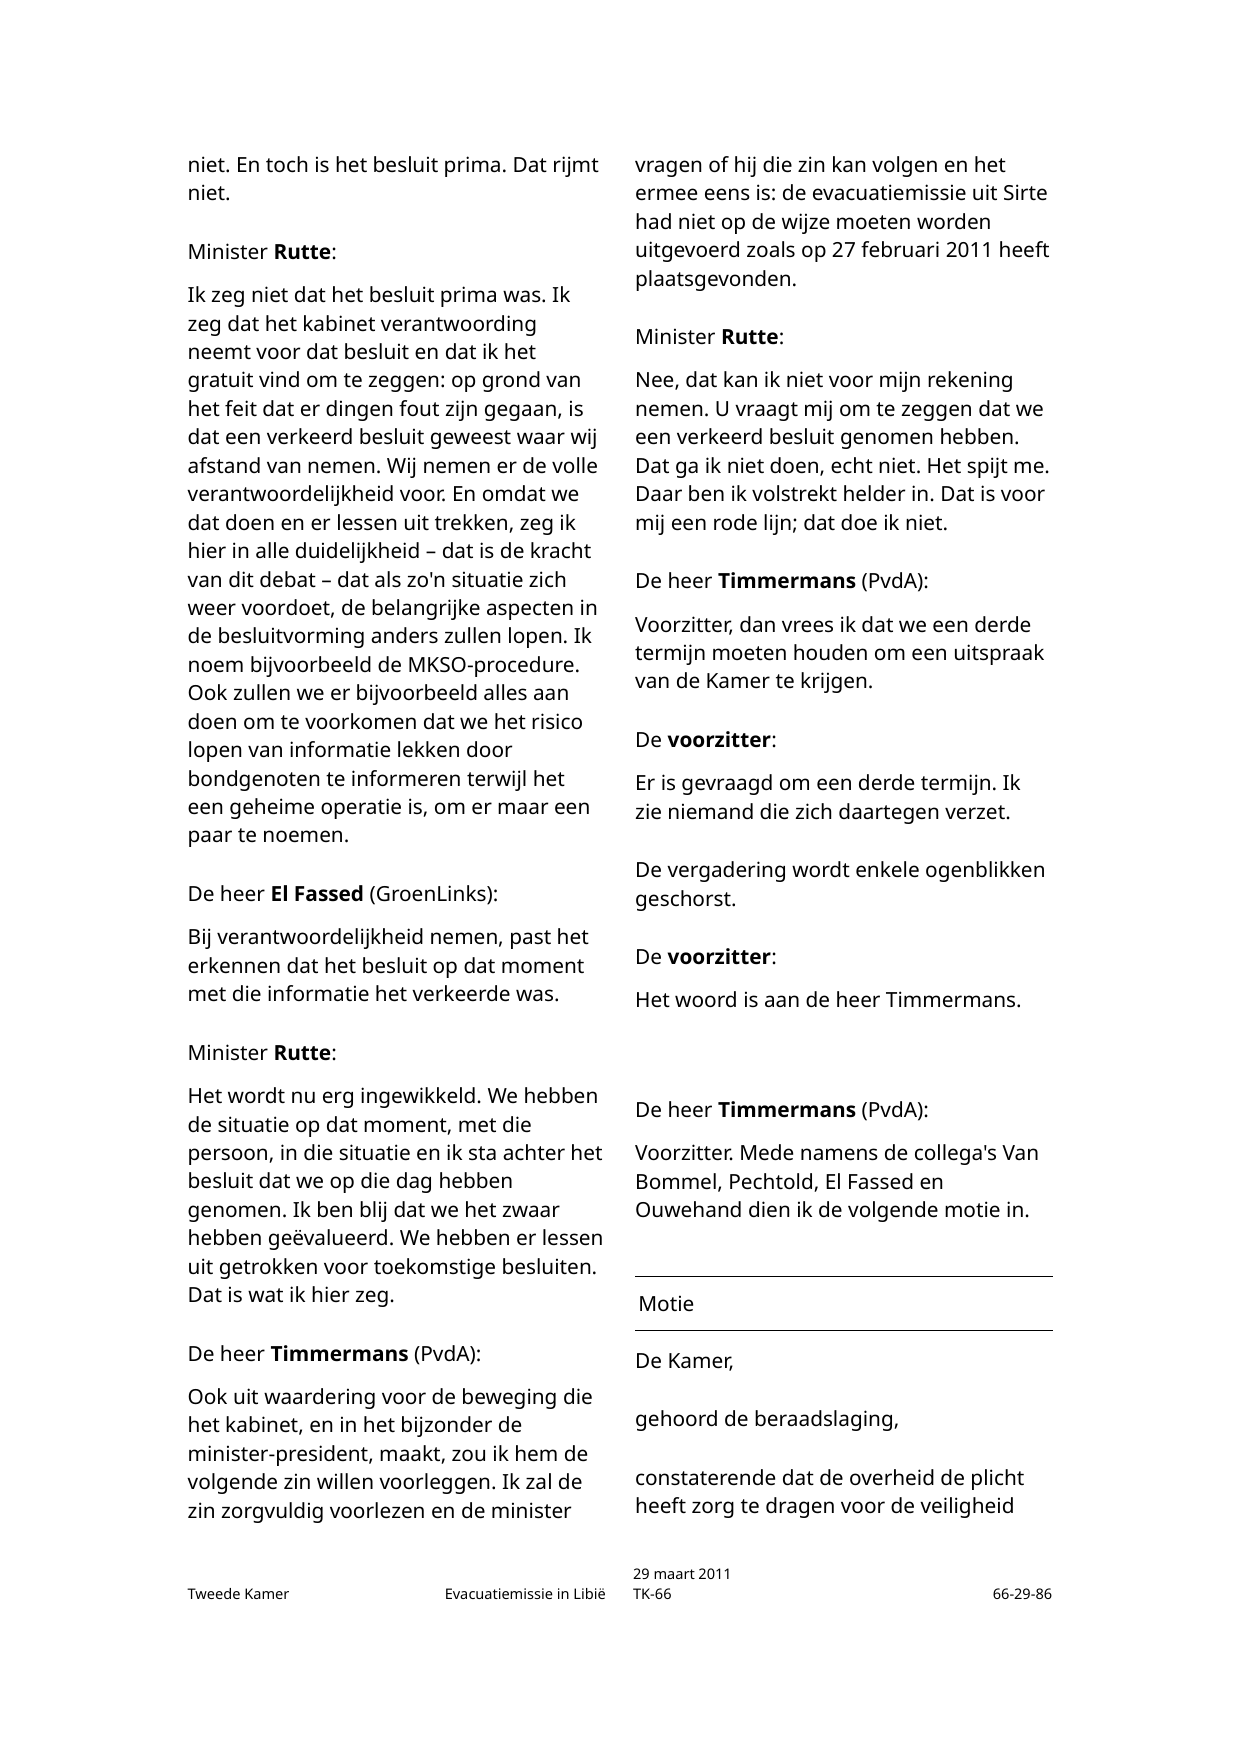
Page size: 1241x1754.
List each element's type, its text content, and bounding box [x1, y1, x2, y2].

text  [635, 1044, 1053, 1072]
text vragen of hij die zin kan volgen en het ermee eens is: de evacuatiemissie uit Sirte had niet op de wijze moeten worden uitgevoerd zoals op 27 februari 2011 heeft plaatsgevonden. [635, 150, 1053, 292]
text Voorzitter. Mede namens de collega's Van Bommel, Pechtold, El Fassed en Ouwehand dien ik de volgende motie in. [635, 1138, 1053, 1224]
text niet. En toch is het besluit prima. Dat rijmt niet. [187, 150, 605, 207]
text Ook uit waardering voor de beweging die het kabinet, en in het bijzonder de minister-president, maakt, zou ik hem de volgende zin willen voorleggen. Ik zal de zin zorgvuldig voorlezen en de minister [187, 1382, 605, 1524]
text gehoord de beraadslaging, [635, 1404, 1053, 1433]
text De heer Timmermans (PvdA): [187, 1339, 605, 1367]
text De heer Timmermans (PvdA): [635, 1095, 1053, 1123]
text De heer El Fassed (GroenLinks): [187, 879, 605, 907]
text Voorzitter, dan vrees ik dat we een derde termijn moeten houden om een uitspraak van de Kamer te krijgen. [635, 610, 1053, 695]
text Minister Rutte: [187, 1038, 605, 1066]
text De voorzitter: [635, 725, 1053, 753]
text Minister Rutte: [187, 237, 605, 265]
text constaterende dat de overheid de plicht heeft zorg te dragen voor de veiligheid [635, 1463, 1053, 1519]
text De voorzitter: [635, 942, 1053, 971]
text Bij verantwoordelijkheid nemen, past het erkennen dat het besluit op dat moment met die informatie het verkeerde was. [187, 922, 605, 1008]
text De heer Timmermans (PvdA): [635, 566, 1053, 595]
text Er is gevraagd om een derde termijn. Ik zie niemand die zich daartegen verzet. [635, 768, 1053, 825]
text De vergadering wordt enkele ogenblikken geschorst. [635, 855, 1053, 912]
text Minister Rutte: [635, 322, 1053, 351]
text Ik zeg niet dat het besluit prima was. Ik zeg dat het kabinet verantwoording neemt voor dat besluit en dat ik het gratuit vind om te zeggen: op grond van het feit dat er dingen fout zijn gegaan, is dat een verkeerd besluit geweest waar wij afstand van nemen. Wij nemen er de volle verantwoordelijkheid voor. En omdat we dat doen en er lessen uit trekken, zeg ik hier in alle duidelijkheid – dat is de kracht van dit debat – dat als zo'n situatie zich weer voordoet, de belangrijke aspecten in de besluitvorming anders zullen lopen. Ik noem bijvoorbeeld de MKSO-procedure. Ook zullen we er bijvoorbeeld alles aan doen om te voorkomen dat we het risico lopen van informatie lekken door bondgenoten te informeren terwijl het een geheime operatie is, om er maar een paar te noemen. [187, 280, 605, 849]
subtitle Motie [635, 1277, 1053, 1330]
text Het wordt nu erg ingewikkeld. We hebben de situatie op dat moment, met die persoon, in die situatie en ik sta achter het besluit dat we op die dag hebben genomen. Ik ben blij dat we het zwaar hebben geëvalueerd. We hebben er lessen uit getrokken voor toekomstige besluiten. Dat is wat ik hier zeg. [187, 1081, 605, 1309]
text Nee, dat kan ik niet voor mijn rekening nemen. U vraagt mij om te zeggen dat we een verkeerd besluit genomen hebben. Dat ga ik niet doen, echt niet. Het spijt me. Daar ben ik volstrekt helder in. Dat is voor mij een rode lijn; dat doe ik niet. [635, 366, 1053, 536]
text Het woord is aan de heer Timmermans. [635, 986, 1053, 1014]
text De Kamer, [635, 1346, 1053, 1374]
